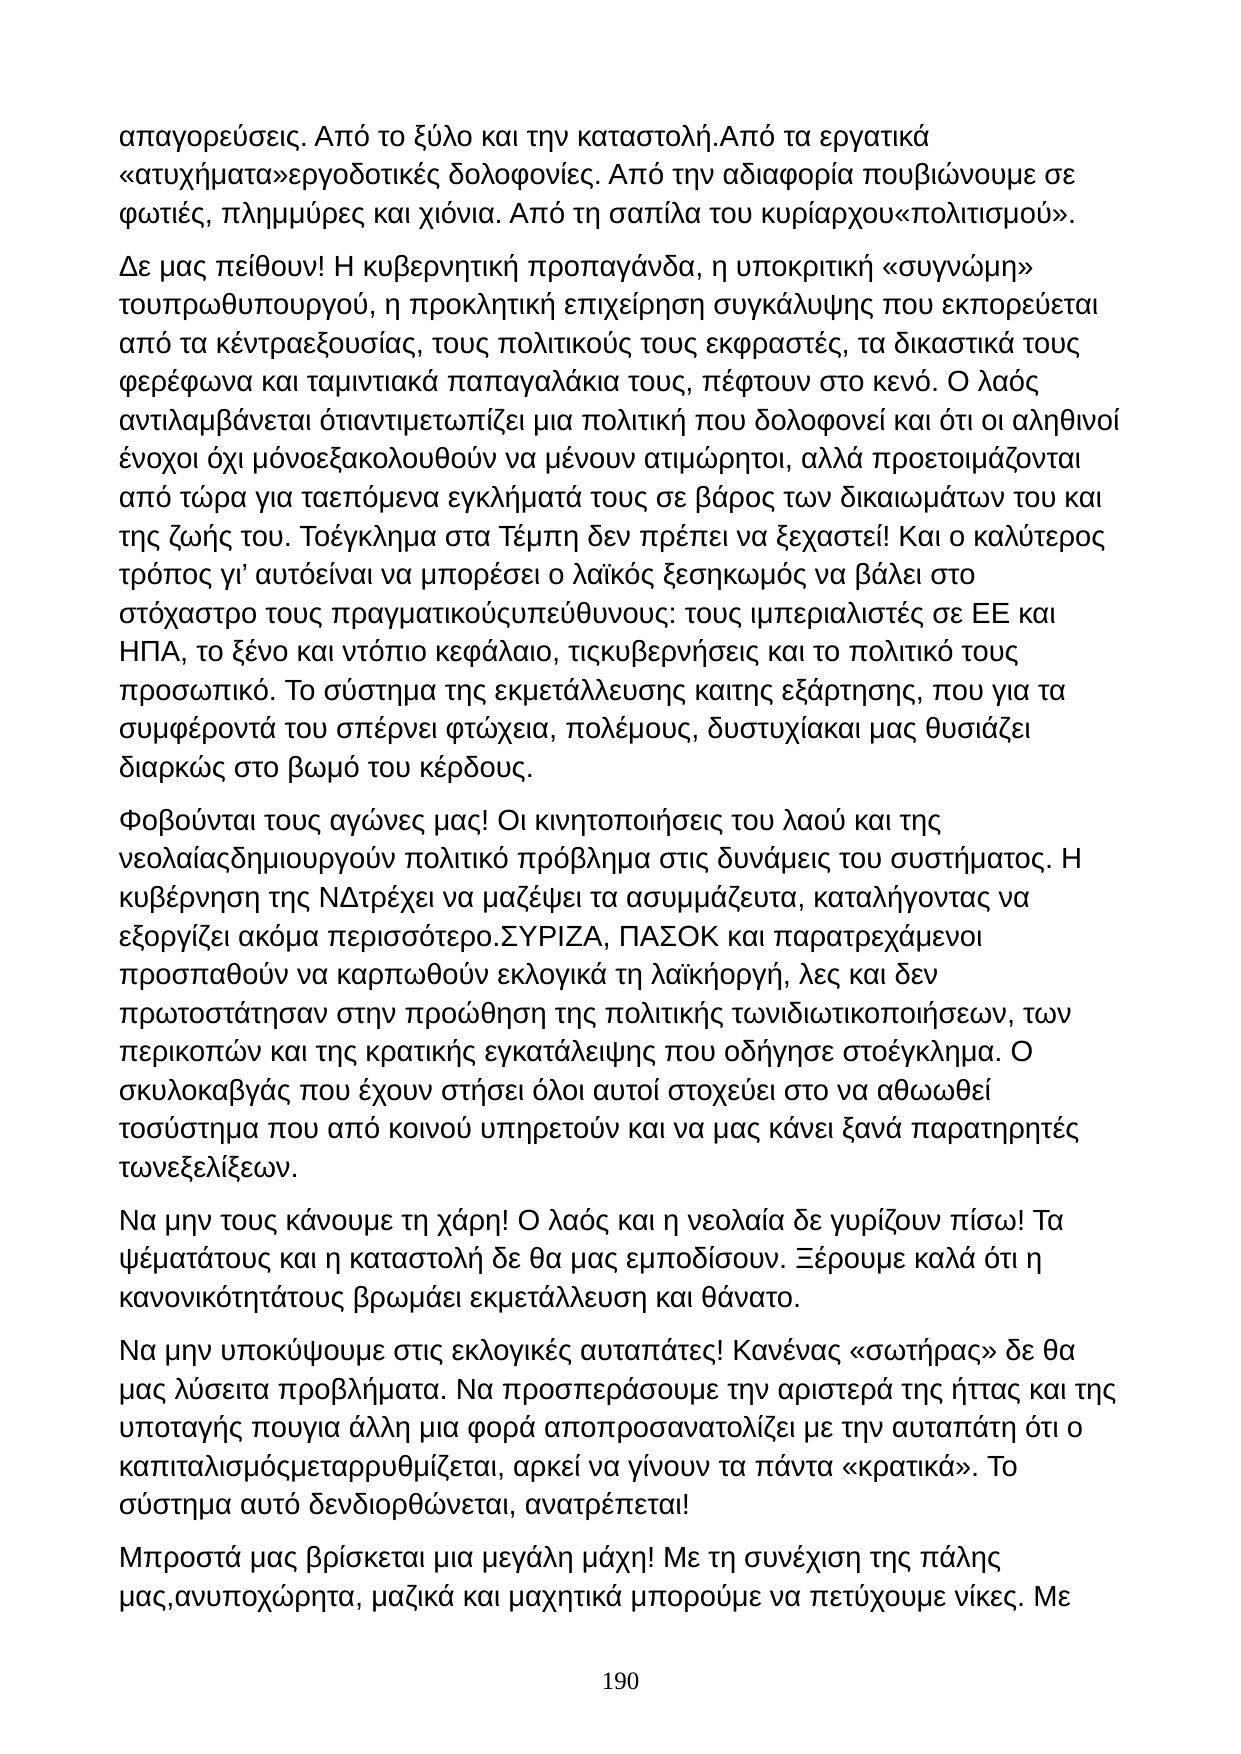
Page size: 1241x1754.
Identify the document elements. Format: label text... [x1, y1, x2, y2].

text Δε μας πείθουν! Η κυβερνητική προπαγάνδα, η υποκριτική «συγνώμη» τουπρωθυπουργού, η προκλητική επιχείρηση συγκάλυψης που εκπορεύεται από τα κέντραεξουσίας, τους πολιτικούς τους εκφραστές, τα δικαστικά τους φερέφωνα και ταμιντιακά παπαγαλάκια τους, πέφτουν στο κενό. Ο λαός αντιλαμβάνεται ότιαντιμετωπίζει μια πολιτική που δολοφονεί και ότι οι αληθινοί ένοχοι όχι μόνοεξακολουθούν να μένουν ατιμώρητοι, αλλά προετοιμάζονται από τώρα για ταεπόμενα εγκλήματά τους σε βάρος των δικαιωμάτων του και της ζωής του. Τοέγκλημα στα Τέμπη δεν πρέπει να ξεχαστεί! Και ο καλύτερος τρόπος γι’ αυτόείναι να μπορέσει ο λαϊκός ξεσηκωμός να βάλει στο στόχαστρο τους πραγματικούςυπεύθυνους: τους ιμπεριαλιστές σε ΕΕ και ΗΠΑ, το ξένο και ντόπιο κεφάλαιο, τιςκυβερνήσεις και το πολιτικό τους προσωπικό. Το σύστημα της εκμετάλλευσης καιτης εξάρτησης, που για τα συμφέροντά του σπέρνει φτώχεια, πολέμους, δυστυχίακαι μας θυσιάζει διαρκώς στο βωμό του κέρδους. [118, 249, 1122, 783]
text Να μην τους κάνουμε τη χάρη! Ο λαός και η νεολαία δε γυρίζουν πίσω! Τα ψέματάτους και η καταστολή δε θα μας εμποδίσουν. Ξέρουμε καλά ότι η κανονικότητάτους βρωμάει εκμετάλλευση και θάνατο. [118, 1203, 1122, 1313]
text Μπροστά μας βρίσκεται μια μεγάλη μάχη! Με τη συνέχιση της πάλης μας,ανυποχώρητα, μαζικά και μαχητικά μπορούμε να πετύχουμε νίκες. Με [118, 1540, 1122, 1612]
text Φοβούνται τους αγώνες μας! Οι κινητοποιήσεις του λαού και της νεολαίαςδημιουργούν πολιτικό πρόβλημα στις δυνάμεις του συστήματος. Η κυβέρνηση της ΝΔτρέχει να μαζέψει τα ασυμμάζευτα, καταλήγοντας να εξοργίζει ακόμα περισσότερο.ΣΥΡΙΖΑ, ΠΑΣΟΚ και παρατρεχάμενοι προσπαθούν να καρπωθούν εκλογικά τη λαϊκήοργή, λες και δεν πρωτοστάτησαν στην προώθηση της πολιτικής τωνιδιωτικοποιήσεων, των περικοπών και της κρατικής εγκατάλειψης που οδήγησε στοέγκλημα. Ο σκυλοκαβγάς που έχουν στήσει όλοι αυτοί στοχεύει στο να αθωωθεί τοσύστημα που από κοινού υπηρετούν και να μας κάνει ξανά παρατηρητές τωνεξελίξεων. [118, 803, 1122, 1183]
text Να μην υποκύψουμε στις εκλογικές αυταπάτες! Κανένας «σωτήρας» δε θα μας λύσειτα προβλήματα. Να προσπεράσουμε την αριστερά της ήττας και της υποταγής πουγια άλλη μια φορά αποπροσανατολίζει με την αυταπάτη ότι ο καπιταλισμόςμεταρρυθμίζεται, αρκεί να γίνουν τα πάντα «κρατικά». Το σύστημα αυτό δενδιορθώνεται, ανατρέπεται! [118, 1333, 1122, 1521]
text απαγορεύσεις. Από το ξύλο και την καταστολή.Από τα εργατικά «ατυχήματα»εργοδοτικές δολοφονίες. Από την αδιαφορία πουβιώνουμε σε φωτιές, πλημμύρες και χιόνια. Από τη σαπίλα του κυρίαρχου«πολιτισμού». [118, 118, 1122, 229]
